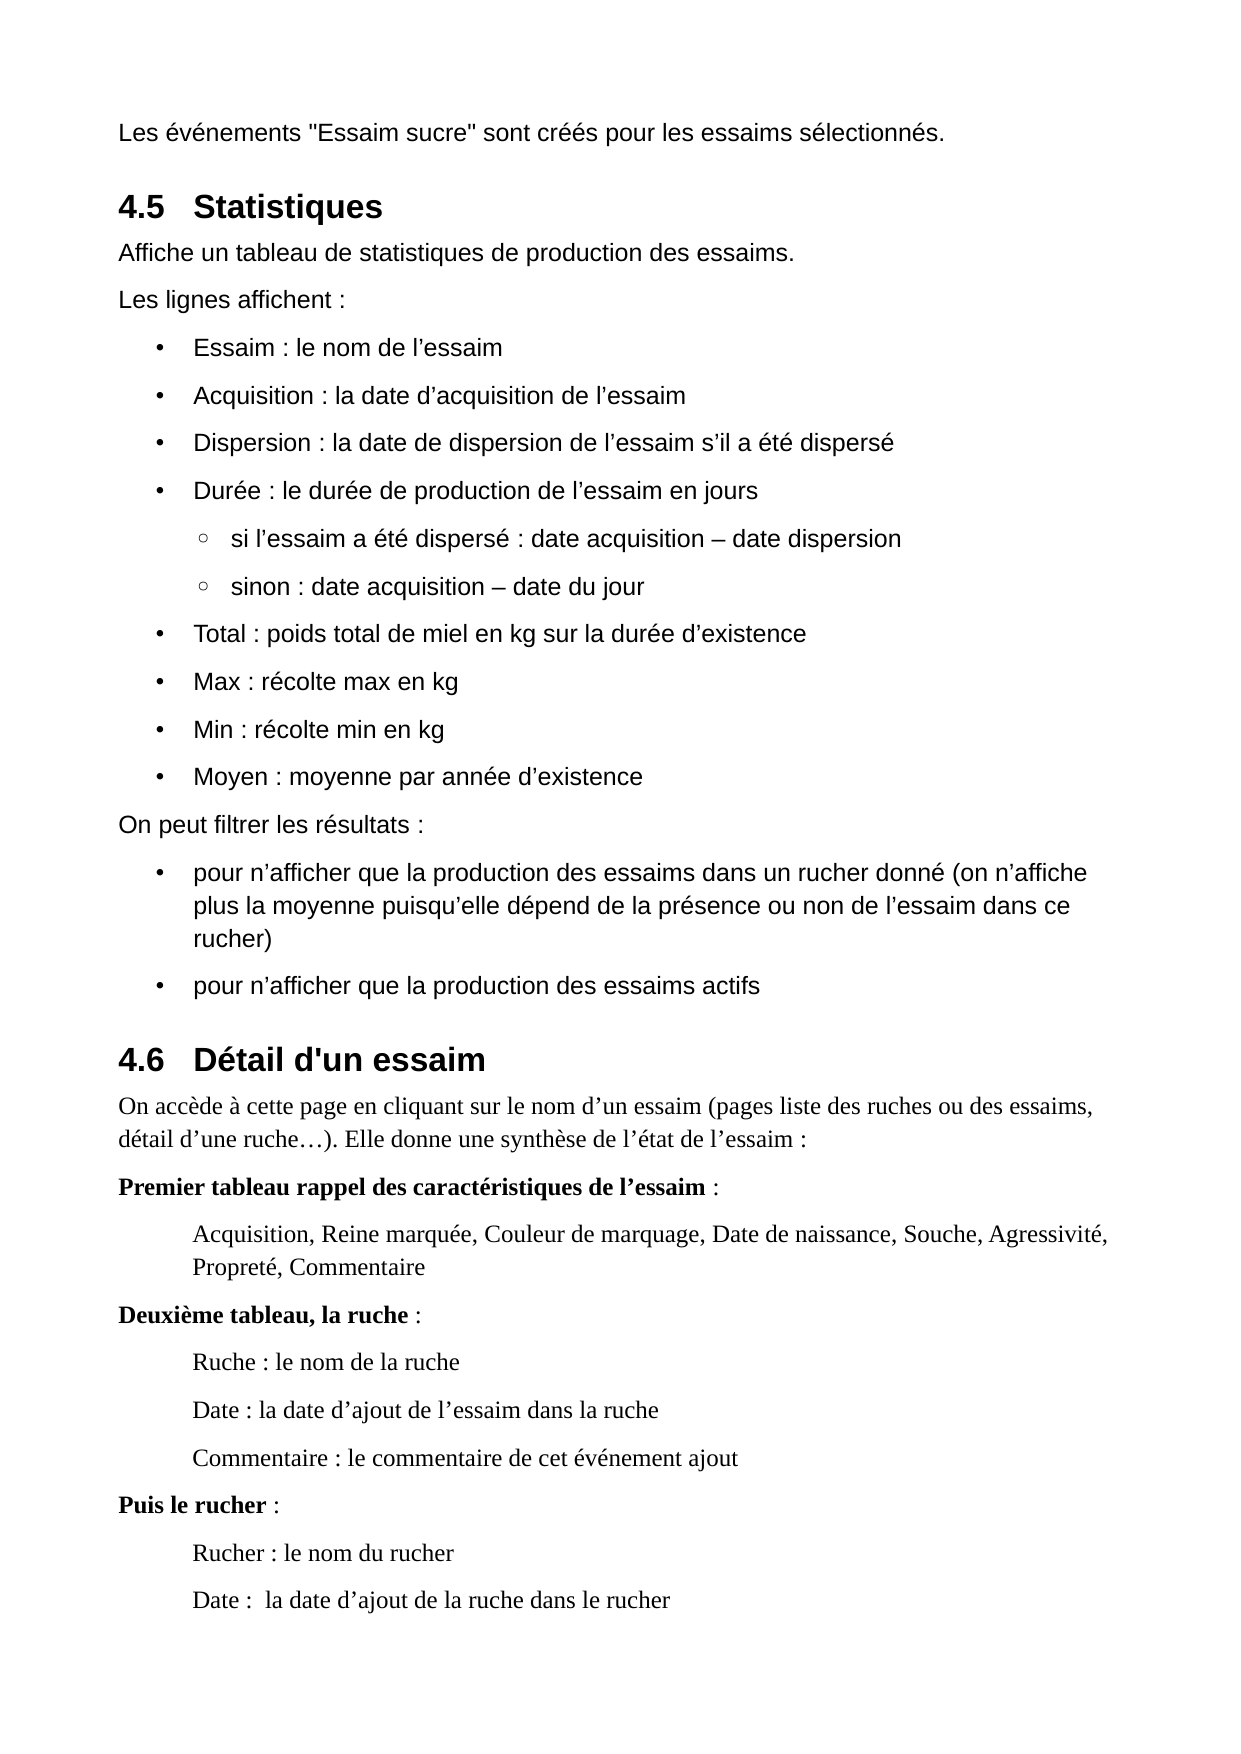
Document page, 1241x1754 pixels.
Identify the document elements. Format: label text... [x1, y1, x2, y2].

text Les événements "Essaim sucre" sont créés pour les essaims sélectionnés. [118, 118, 1122, 147]
text Date : la date d’ajout de la ruche dans le rucher [192, 1586, 1122, 1614]
text Puis le rucher : [118, 1490, 1122, 1519]
list Total : poids total de miel en kg sur la durée d’existence [156, 619, 1122, 648]
text On peut filtrer les résultats : [118, 810, 1122, 839]
list pour n’afficher que la production des essaims actifs [156, 971, 1122, 1000]
list Essaim : le nom de l’essaim [156, 333, 1122, 362]
text Premier tableau rappel des caractéristiques de l’essaim : [118, 1172, 1122, 1200]
list Dispersion : la date de dispersion de l’essaim s’il a été dispersé [156, 428, 1122, 457]
text Acquisition, Reine marquée, Couleur de marquage, Date de naissance, Souche, Agressivité, Propreté, Commentaire [192, 1219, 1122, 1281]
text Affiche un tableau de statistiques de production des essaims. [118, 238, 1122, 266]
subtitle Détail d'un essaim [118, 1040, 1122, 1078]
text Date : la date d’ajout de l’essaim dans la ruche [192, 1395, 1122, 1424]
list sinon : date acquisition – date du jour [193, 571, 1122, 600]
list Min : récolte min en kg [156, 714, 1122, 743]
list pour n’afficher que la production des essaims dans un rucher donné (on n’affiche plus la moyenne puisqu’elle dépend de la présence ou non de l’essaim dans ce rucher) [156, 858, 1122, 952]
text Commentaire : le commentaire de cet événement ajout [192, 1443, 1122, 1471]
list Moyen : moyenne par année d’existence [156, 762, 1122, 791]
text Ruche : le nom de la ruche [192, 1347, 1122, 1376]
list si l’essaim a été dispersé : date acquisition – date dispersion [193, 524, 1122, 553]
list Max : récolte max en kg [156, 667, 1122, 696]
list Durée : le durée de production de l’essaim en jours [156, 476, 1122, 505]
list Acquisition : la date d’acquisition de l’essaim [156, 381, 1122, 409]
text Les lignes affichent : [118, 285, 1122, 314]
text Rucher : le nom du rucher [192, 1538, 1122, 1567]
text On accède à cette page en cliquant sur le nom d’un essaim (pages liste des ruches ou des essaims, détail d’une ruche…). Elle donne une synthèse de l’état de l’essaim : [118, 1091, 1122, 1153]
subtitle Statistiques [118, 187, 1122, 225]
text Deuxième tableau, la ruche : [118, 1300, 1122, 1329]
